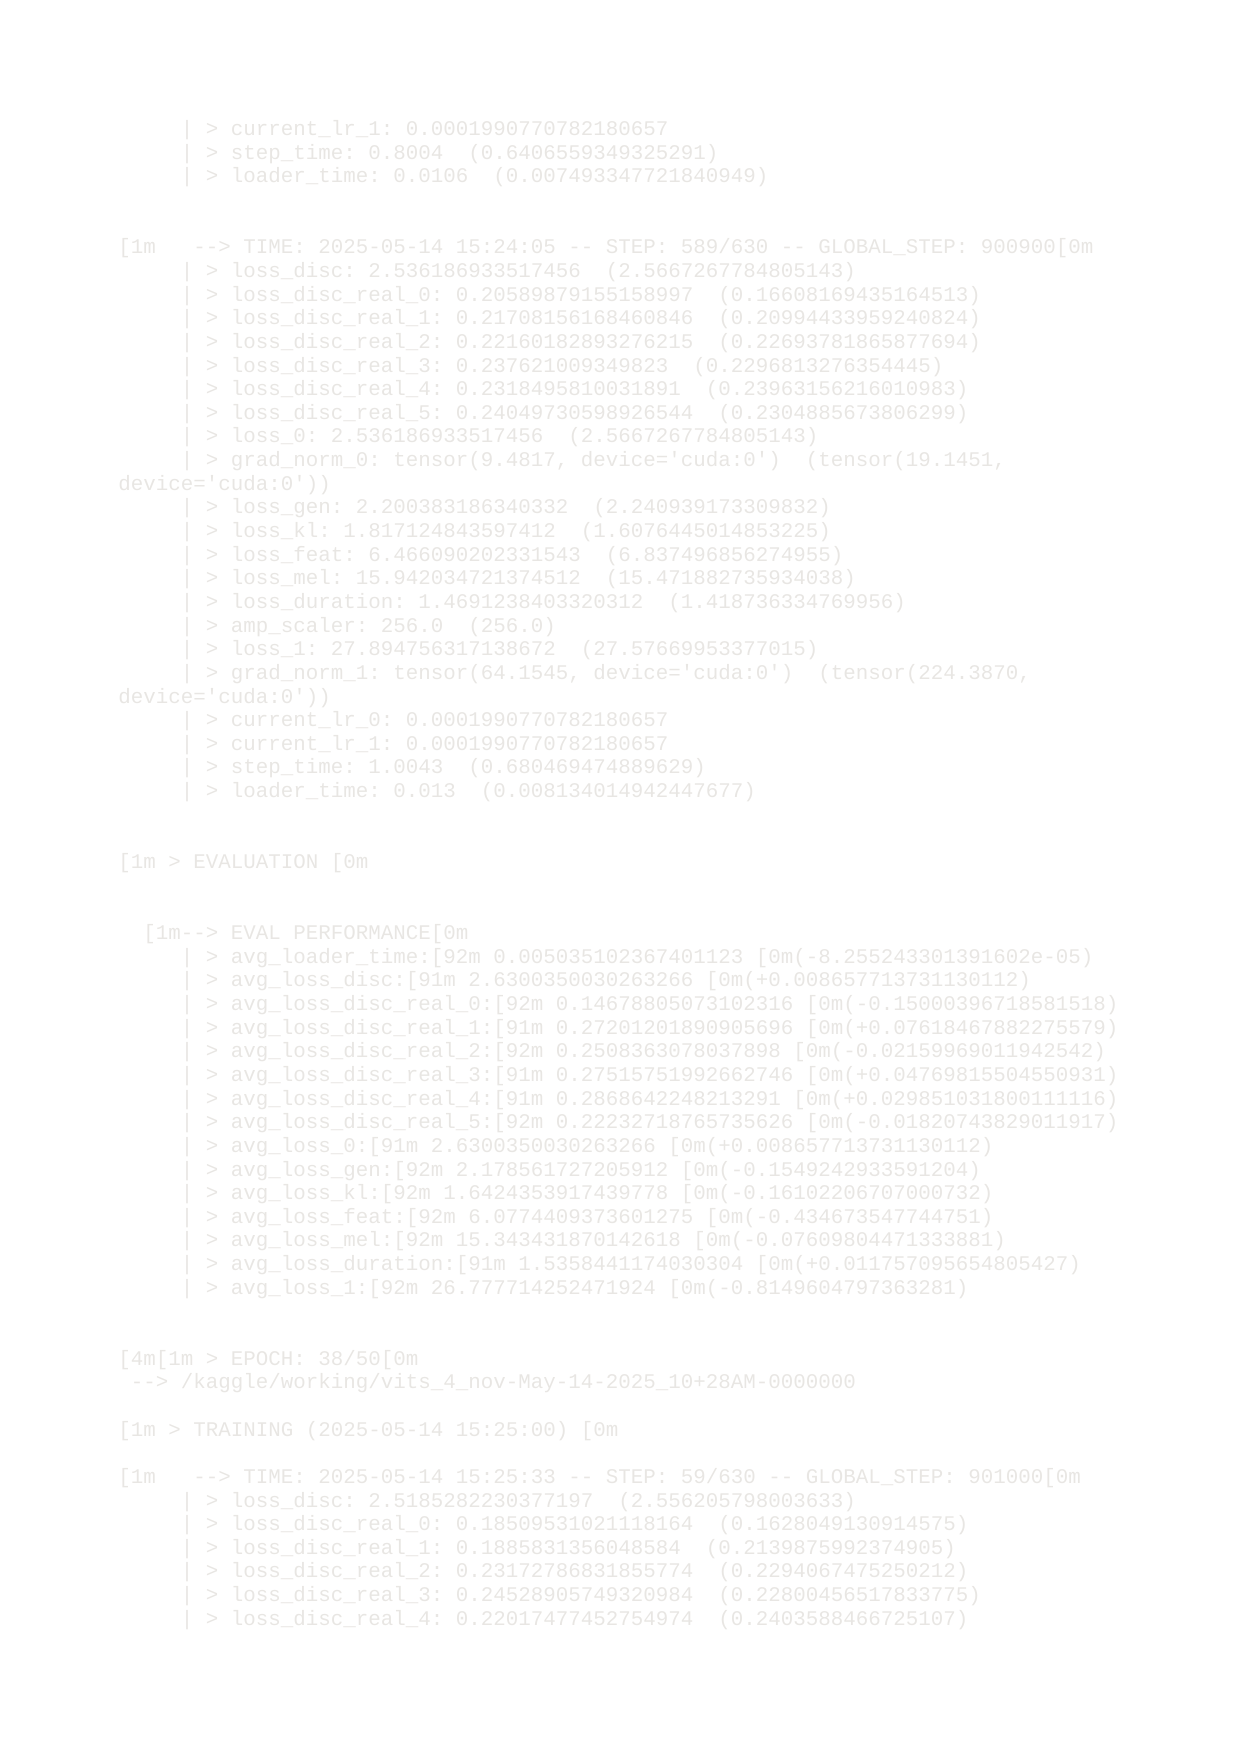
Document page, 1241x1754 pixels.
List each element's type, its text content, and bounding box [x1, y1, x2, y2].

text | > avg_loss_disc_real_3:[91m 0.27515751992662746 [0m(+0.04769815504550931) [118, 1064, 1122, 1088]
text | > step_time: 1.0043 (0.680469474889629) [118, 757, 1122, 780]
text | > step_time: 0.8004 (0.6406559349325291) [118, 142, 1122, 165]
text | > loss_disc: 2.5185282230377197 (2.556205798003633) [118, 1489, 1122, 1513]
text | > loss_disc_real_3: 0.24528905749320984 (0.22800456517833775) [118, 1584, 1122, 1608]
text | > loss_kl: 1.817124843597412 (1.6076445014853225) [118, 520, 1122, 544]
text | > avg_loss_duration:[91m 1.5358441174030304 [0m(+0.011757095654805427) [118, 1253, 1122, 1277]
text | > avg_loss_disc_real_2:[92m 0.2508363078037898 [0m(-0.02159969011942542) [118, 1040, 1122, 1064]
text | > loss_disc_real_4: 0.2318495810031891 (0.23963156216010983) [118, 378, 1122, 402]
text | > amp_scaler: 256.0 (256.0) [118, 615, 1122, 638]
text | > avg_loss_disc_real_1:[91m 0.27201201890905696 [0m(+0.07618467882275579) [118, 1017, 1122, 1040]
text | > avg_loss_0:[91m 2.6300350030263266 [0m(+0.008657713731130112) [118, 1135, 1122, 1158]
text | > loss_disc_real_0: 0.18509531021118164 (0.1628049130914575) [118, 1513, 1122, 1537]
text | > avg_loader_time:[92m 0.005035102367401123 [0m(-8.255243301391602e-05) [118, 946, 1122, 969]
text | > loss_1: 27.894756317138672 (27.57669953377015) [118, 638, 1122, 662]
text | > avg_loss_disc_real_0:[92m 0.14678805073102316 [0m(-0.15000396718581518) [118, 993, 1122, 1017]
text | > current_lr_1: 0.0001990770782180657 [118, 118, 1122, 142]
text | > loss_disc_real_1: 0.21708156168460846 (0.20994433959240824) [118, 307, 1122, 331]
text | > grad_norm_1: tensor(64.1545, device='cuda:0') (tensor(224.3870, device='cuda:0')) [118, 662, 1122, 709]
text | > avg_loss_kl:[92m 1.6424353917439778 [0m(-0.16102206707000732) [118, 1182, 1122, 1206]
text | > avg_loss_gen:[92m 2.178561727205912 [0m(-0.1549242933591204) [118, 1158, 1122, 1182]
text | > loader_time: 0.013 (0.008134014942447677) [118, 780, 1122, 804]
text | > grad_norm_0: tensor(9.4817, device='cuda:0') (tensor(19.1451, device='cuda:0')) [118, 449, 1122, 496]
text | > loss_disc: 2.536186933517456 (2.5667267784805143) [118, 260, 1122, 284]
text --> /kaggle/working/vits_4_nov-May-14-2025_10+28AM-0000000 [118, 1371, 1122, 1395]
text | > loss_gen: 2.200383186340332 (2.240939173309832) [118, 496, 1122, 520]
text | > loss_disc_real_4: 0.22017477452754974 (0.2403588466725107) [118, 1608, 1122, 1631]
text | > current_lr_0: 0.0001990770782180657 [118, 709, 1122, 733]
text | > current_lr_1: 0.0001990770782180657 [118, 733, 1122, 757]
text | > loss_disc_real_2: 0.23172786831855774 (0.2294067475250212) [118, 1561, 1122, 1584]
text [1m > TRAINING (2025-05-14 15:25:00) [0m [118, 1419, 1122, 1442]
text | > loss_disc_real_1: 0.1885831356048584 (0.2139875992374905) [118, 1537, 1122, 1561]
text [1m--> EVAL PERFORMANCE[0m [118, 922, 1122, 946]
text [1m > EVALUATION [0m [118, 851, 1122, 875]
text [1m --> TIME: 2025-05-14 15:24:05 -- STEP: 589/630 -- GLOBAL_STEP: 900900[0m [118, 236, 1122, 260]
text | > loss_disc_real_0: 0.20589879155158997 (0.16608169435164513) [118, 284, 1122, 307]
text | > loss_disc_real_3: 0.237621009349823 (0.2296813276354445) [118, 354, 1122, 378]
text | > avg_loss_disc_real_4:[91m 0.2868642248213291 [0m(+0.029851031800111116) [118, 1088, 1122, 1111]
text [1m --> TIME: 2025-05-14 15:25:33 -- STEP: 59/630 -- GLOBAL_STEP: 901000[0m [118, 1466, 1122, 1489]
text | > avg_loss_disc_real_5:[92m 0.22232718765735626 [0m(-0.01820743829011917) [118, 1111, 1122, 1135]
text | > loss_feat: 6.466090202331543 (6.837496856274955) [118, 544, 1122, 567]
text | > avg_loss_disc:[91m 2.6300350030263266 [0m(+0.008657713731130112) [118, 969, 1122, 993]
text | > loss_mel: 15.942034721374512 (15.471882735934038) [118, 567, 1122, 591]
text | > avg_loss_1:[92m 26.777714252471924 [0m(-0.8149604797363281) [118, 1277, 1122, 1300]
text | > loss_0: 2.536186933517456 (2.5667267784805143) [118, 426, 1122, 449]
text [4m[1m > EPOCH: 38/50[0m [118, 1348, 1122, 1371]
text | > loss_disc_real_5: 0.24049730598926544 (0.2304885673806299) [118, 402, 1122, 426]
text | > loader_time: 0.0106 (0.007493347721840949) [118, 165, 1122, 189]
text | > avg_loss_feat:[92m 6.0774409373601275 [0m(-0.434673547744751) [118, 1206, 1122, 1229]
text | > loss_disc_real_2: 0.22160182893276215 (0.22693781865877694) [118, 331, 1122, 354]
text | > avg_loss_mel:[92m 15.343431870142618 [0m(-0.07609804471333881) [118, 1229, 1122, 1253]
text | > loss_duration: 1.4691238403320312 (1.418736334769956) [118, 591, 1122, 615]
